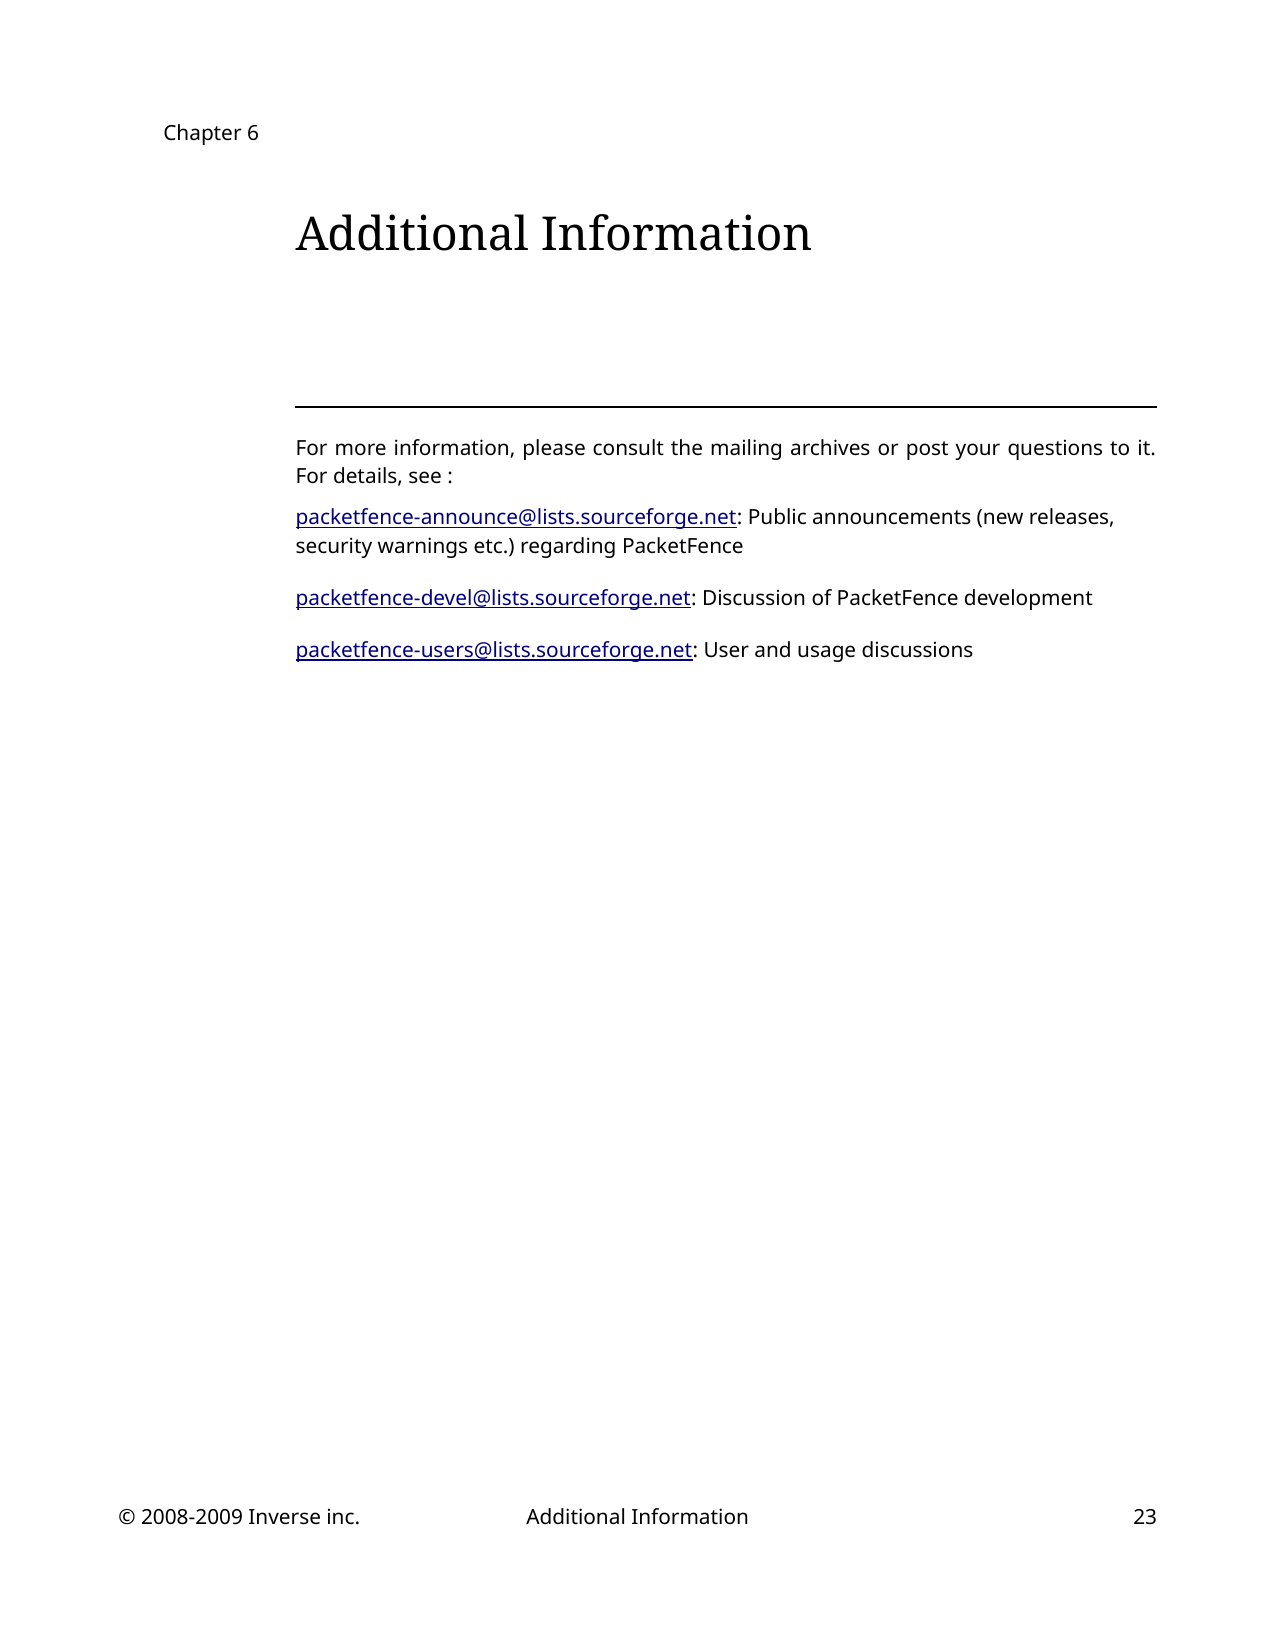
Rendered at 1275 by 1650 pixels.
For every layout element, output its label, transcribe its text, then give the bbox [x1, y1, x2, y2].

text packetfence-users@lists.sourceforge.net: User and usage discussions [295, 635, 1157, 663]
text For more information, please consult the mailing archives or post your questions to it. For details, see : [295, 433, 1157, 490]
subtitle Additional Information [295, 201, 1157, 406]
text packetfence-devel@lists.sourceforge.net: Discussion of PacketFence development [295, 583, 1157, 611]
text packetfence-announce@lists.sourceforge.net: Public announcements (new releases, security warnings etc.) regarding PacketFence [295, 502, 1157, 559]
